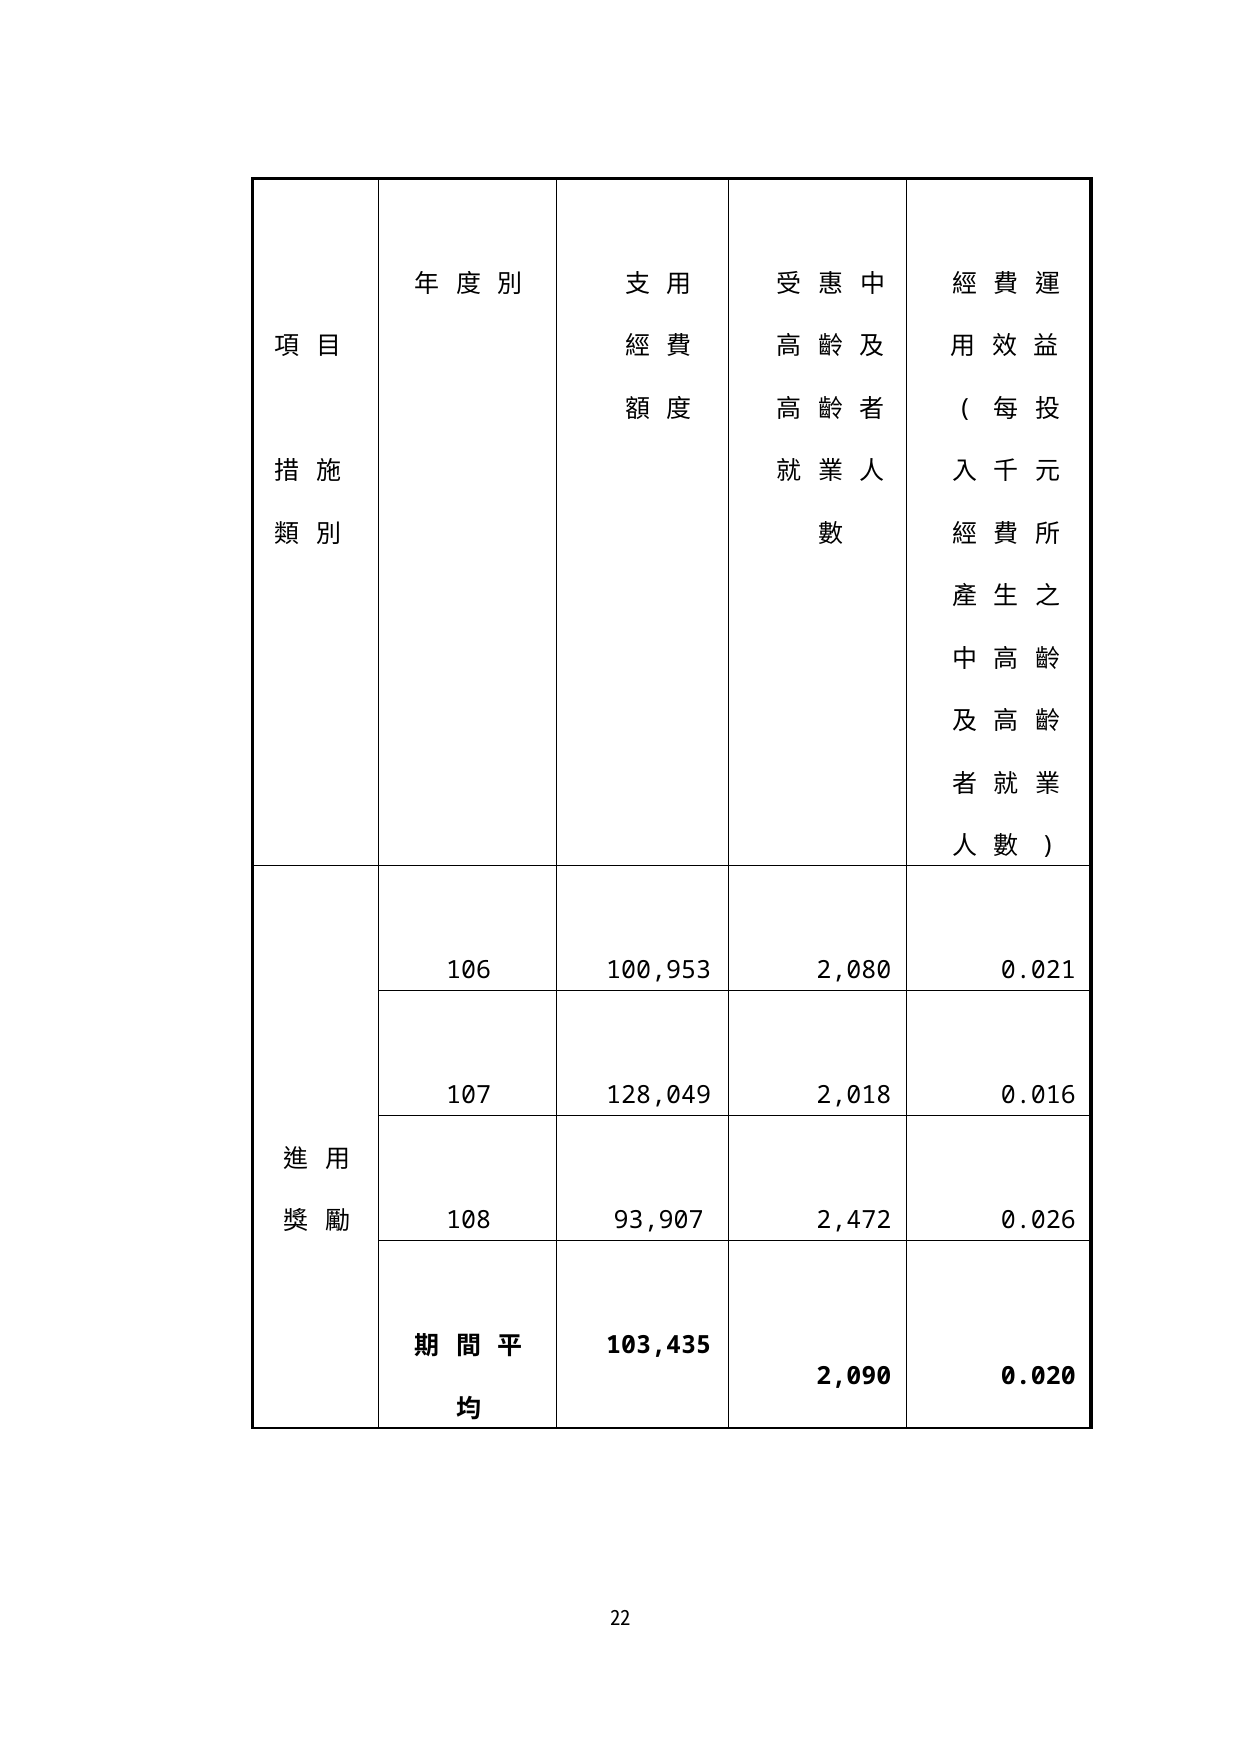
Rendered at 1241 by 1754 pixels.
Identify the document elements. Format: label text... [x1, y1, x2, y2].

table_cell 0.026 [907, 1116, 1089, 1240]
table_cell 100,953 [557, 866, 728, 990]
table_cell 0.021 [907, 866, 1089, 990]
table_cell 93,907 [557, 1116, 728, 1240]
table_cell 128,049 [557, 991, 728, 1115]
table_cell 進用獎勵 [254, 866, 378, 1427]
table_cell 2,018 [729, 991, 906, 1115]
table_header 項目 措施 類別 [254, 180, 378, 865]
table_cell 103,435 [557, 1241, 728, 1427]
table_cell 0.020 [907, 1241, 1089, 1427]
table_cell 2,472 [729, 1116, 906, 1240]
table_cell 2,090 [729, 1241, 906, 1427]
table_cell 108 [379, 1116, 556, 1240]
table_cell 0.016 [907, 991, 1089, 1115]
table_cell 2,080 [729, 866, 906, 990]
table_cell 106 [379, 866, 556, 990]
table_header 受惠中高齡及高齡者就業人數 [729, 180, 906, 865]
table_cell 期間平均 [379, 1241, 556, 1427]
table_cell 107 [379, 991, 556, 1115]
table_header 支用經費 額度 [557, 180, 728, 865]
table_header 經費運用效益(每投入千元經費所產生之中高齡及高齡者就業人數) [907, 180, 1089, 865]
table_header 年度別 [379, 180, 556, 865]
